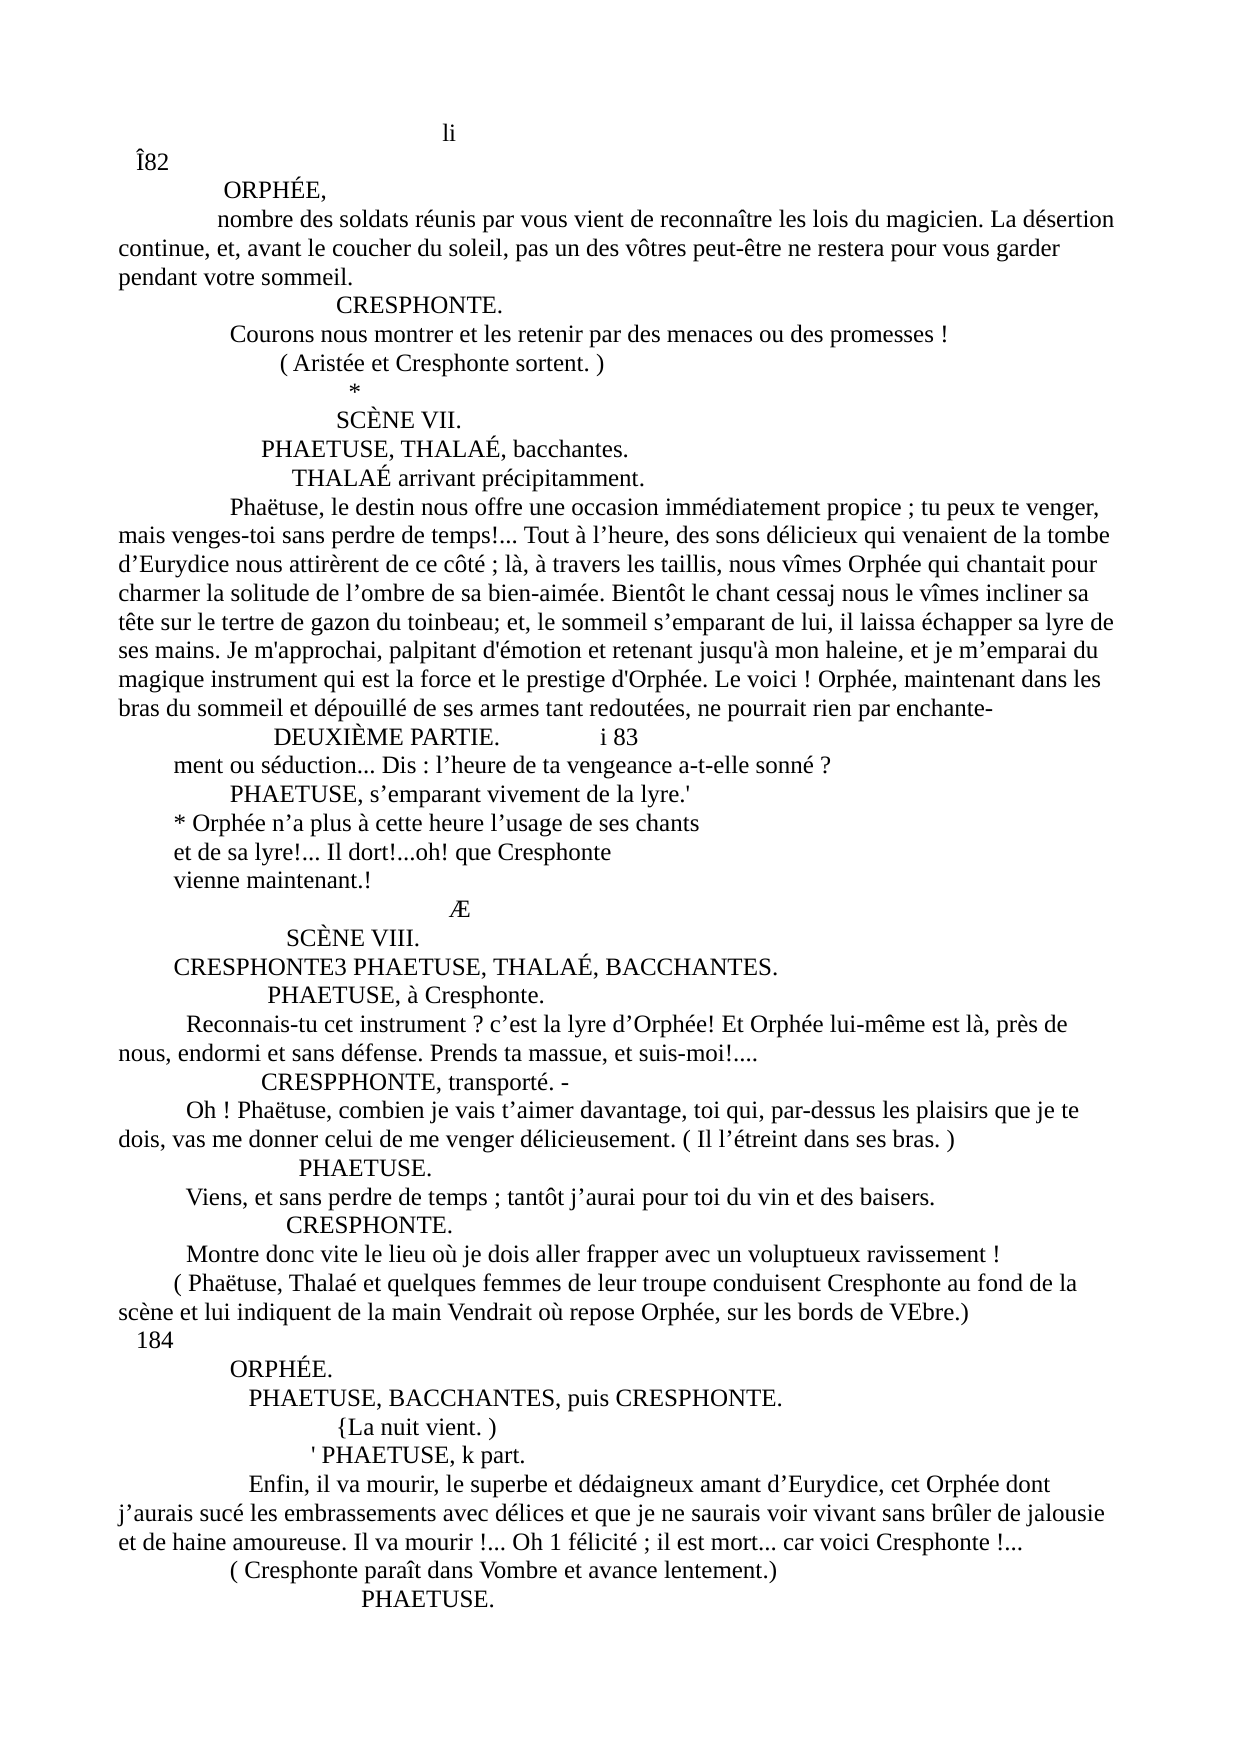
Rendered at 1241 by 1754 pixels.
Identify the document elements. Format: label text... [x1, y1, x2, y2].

text vienne maintenant.! [118, 866, 1122, 894]
text Phaëtuse, le destin nous offre une occasion immédiatement propice ; tu peux te venger, mais venges-toi sans perdre de temps!... Tout à l’heure, des sons délicieux qui venaient de la tombe d’Eurydice nous attirèrent de ce côté ; là, à travers les taillis, nous vîmes Orphée qui chantait pour charmer la solitude de l’ombre de sa bien-aimée. Bientôt le chant cessaj nous le vîmes incliner sa tête sur le tertre de gazon du toinbeau; et, le sommeil s’emparant de lui, il laissa échapper sa lyre de ses mains. Je m'approchai, palpitant d'émotion et retenant jusqu'à mon haleine, et je m’emparai du magique instrument qui est la force et le prestige d'Orphée. Le voici ! Orphée, maintenant dans les bras du sommeil et dépouillé de ses armes tant redoutées, ne pourrait rien par enchante- [118, 492, 1122, 722]
text THALAÉ arrivant précipitamment. [118, 463, 1122, 492]
text PHAETUSE, à Cresphonte. [118, 981, 1122, 1009]
text PHAETUSE, s’emparant vivement de la lyre.' [118, 779, 1122, 808]
text * Orphée n’a plus à cette heure l’usage de ses chants [118, 808, 1122, 837]
text SCÈNE VIII. [118, 923, 1122, 952]
text Î82 [118, 147, 1122, 176]
text Montre donc vite le lieu où je dois aller frapper avec un voluptueux ravissement ! [118, 1239, 1122, 1268]
text ( Aristée et Cresphonte sortent. ) [118, 348, 1122, 377]
text SCÈNE VII. [118, 406, 1122, 434]
text li [118, 118, 1122, 147]
text * [118, 377, 1122, 406]
text et de sa lyre!... Il dort!...oh! que Cresphonte [118, 837, 1122, 866]
text Reconnais-tu cet instrument ? c’est la lyre d’Orphée! Et Orphée lui-même est là, près de nous, endormi et sans défense. Prends ta massue, et suis-moi!.... [118, 1009, 1122, 1067]
text Oh ! Phaëtuse, combien je vais t’aimer davantage, toi qui, par-dessus les plaisirs que je te dois, vas me donner celui de me venger délicieusement. ( Il l’étreint dans ses bras. ) [118, 1096, 1122, 1153]
text PHAETUSE. [118, 1153, 1122, 1182]
text CRESPHONTE. [118, 291, 1122, 319]
text {La nuit vient. ) [118, 1412, 1122, 1441]
text ' PHAETUSE, k part. [118, 1441, 1122, 1469]
text Enfin, il va mourir, le superbe et dédaigneux amant d’Eurydice, cet Orphée dont j’aurais sucé les embrassements avec délices et que je ne saurais voir vivant sans brûler de jalousie et de haine amoureuse. Il va mourir !... Oh 1 félicité ; il est mort... car voici Cresphonte !... [118, 1469, 1122, 1556]
text Viens, et sans perdre de temps ; tantôt j’aurai pour toi du vin et des baisers. [118, 1182, 1122, 1211]
text ORPHÉE, [118, 176, 1122, 204]
text Courons nous montrer et les retenir par des menaces ou des promesses ! [118, 319, 1122, 348]
text ( Phaëtuse, Thalaé et quelques femmes de leur troupe conduisent Cresphonte au fond de la scène et lui indiquent de la main Vendrait où repose Orphée, sur les bords de VEbre.) [118, 1268, 1122, 1326]
text Æ [118, 894, 1122, 923]
text ORPHÉE. [118, 1354, 1122, 1383]
text PHAETUSE. [118, 1584, 1122, 1613]
text CRESPHONTE. [118, 1211, 1122, 1239]
text CRESPHONTE3 PHAETUSE, THALAÉ, BACCHANTES. [118, 952, 1122, 981]
text DEUXIÈME PARTIE. i 83 [118, 722, 1122, 751]
text PHAETUSE, BACCHANTES, puis CRESPHONTE. [118, 1383, 1122, 1412]
text ( Cresphonte paraît dans Vombre et avance lentement.) [118, 1556, 1122, 1584]
text PHAETUSE, THALAÉ, bacchantes. [118, 434, 1122, 463]
text CRESPPHONTE, transporté. - [118, 1067, 1122, 1096]
text ment ou séduction... Dis : l’heure de ta vengeance a-t-elle sonné ? [118, 751, 1122, 779]
text 184 [118, 1326, 1122, 1354]
text nombre des soldats réunis par vous vient de reconnaître les lois du magicien. La désertion continue, et, avant le coucher du soleil, pas un des vôtres peut-être ne restera pour vous garder pendant votre sommeil. [118, 204, 1122, 291]
